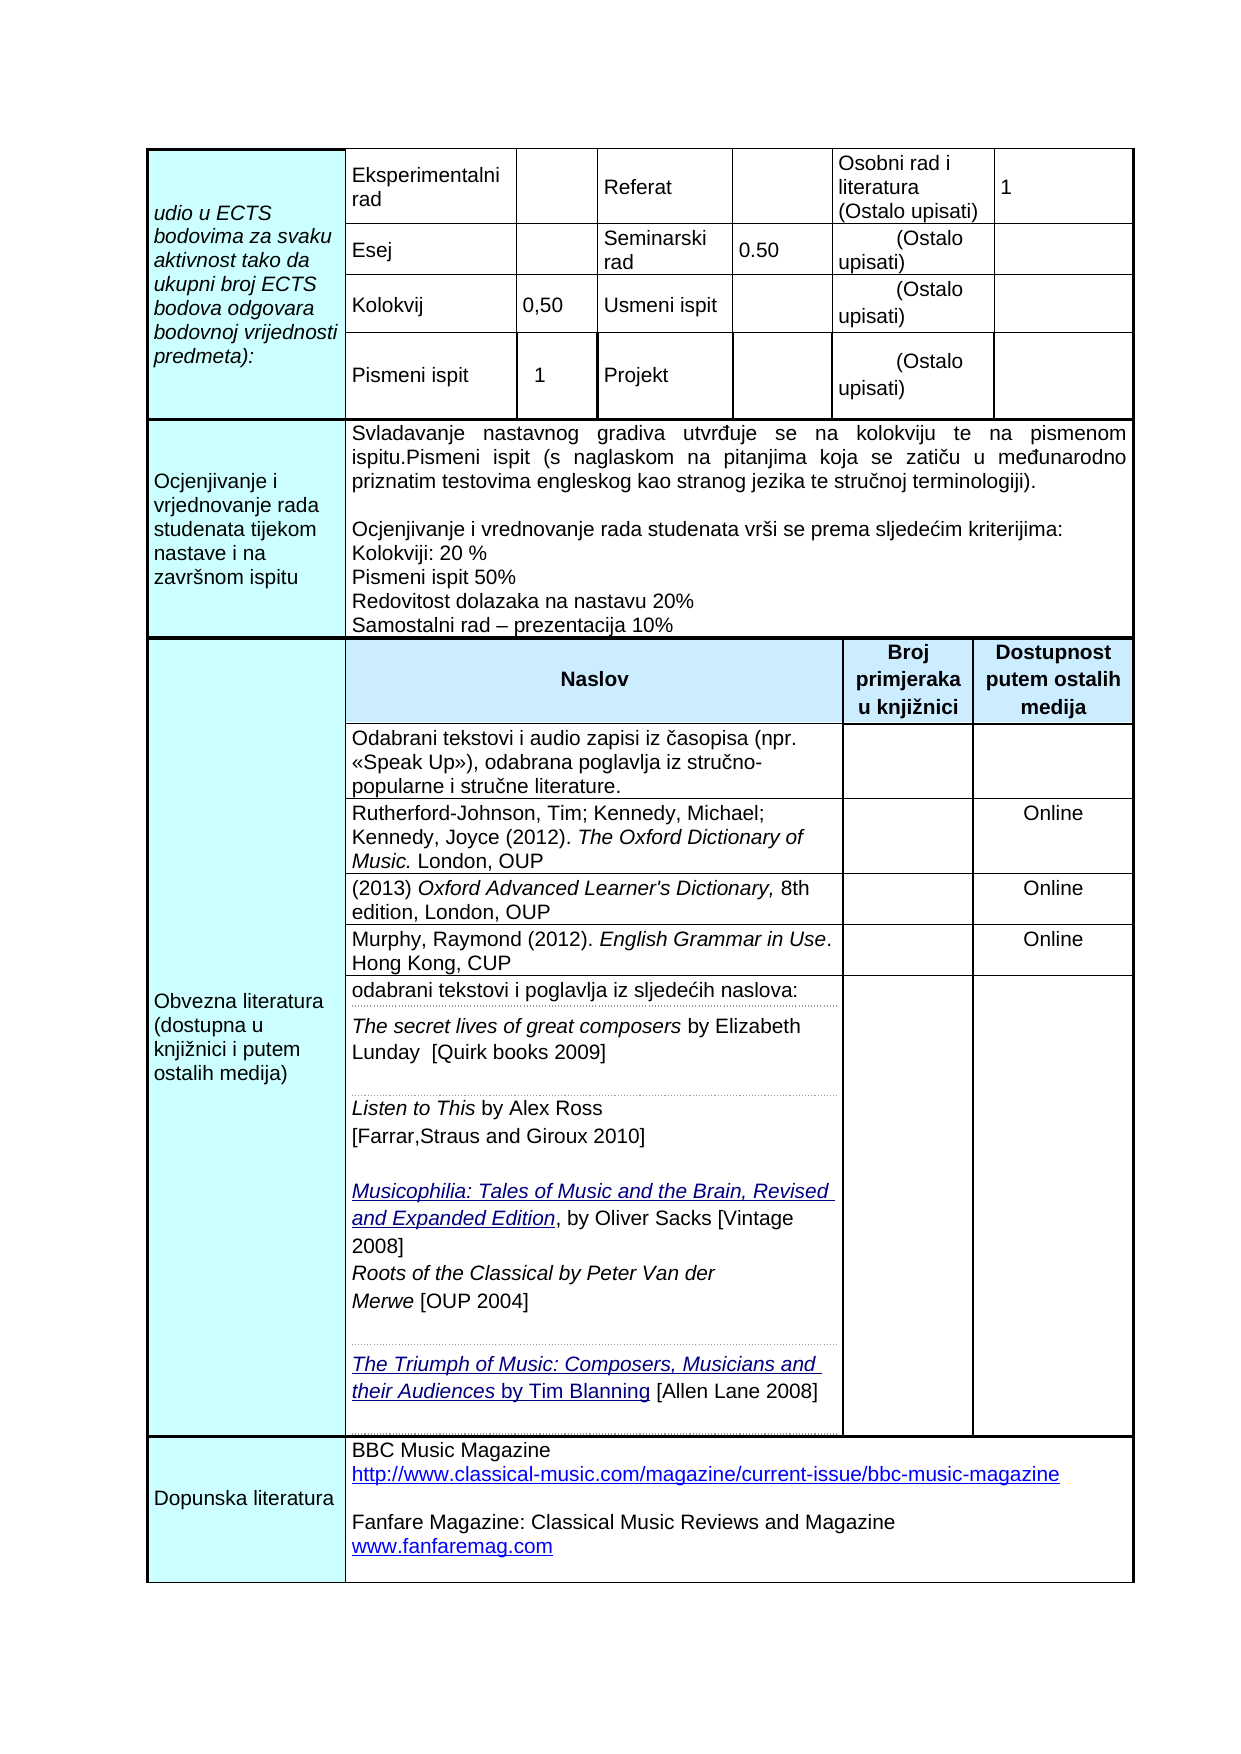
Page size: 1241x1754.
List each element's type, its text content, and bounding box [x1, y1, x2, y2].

table_cell Osobni rad i literatura (Ostalo upisati) [833, 149, 994, 223]
table_cell [517, 224, 597, 274]
table_cell [733, 275, 832, 332]
table_cell [844, 725, 972, 797]
table_cell [844, 799, 972, 872]
table_cell [995, 224, 1132, 274]
table_cell Kolokvij [346, 275, 516, 332]
table_cell udio u ECTS bodovima za svaku aktivnost tako da ukupni broj ECTS bodova odgovara bodovnoj vrijednosti predmeta): [149, 151, 345, 418]
table_cell [733, 149, 832, 223]
table_cell (Ostalo upisati) [833, 333, 993, 418]
table_cell 0.50 [733, 224, 832, 274]
table_cell Ocjenjivanje i vrjednovanje rada studenata tijekom nastave i na završnom ispitu [149, 421, 345, 636]
table_cell Usmeni ispit [598, 275, 732, 332]
table_cell Referat [598, 149, 732, 223]
table_cell [844, 874, 972, 923]
table_cell Naslov [346, 640, 842, 722]
table_cell Pismeni ispit [346, 333, 516, 418]
table_cell Online [974, 874, 1132, 923]
table_cell Online [974, 925, 1132, 974]
table_cell BBC Music Magazine http://www.classical-music.com/magazine/current-issue/bbc-music-magazine Fanfare Magazine: Classical Music Reviews and Magazine www.fanfaremag.com [346, 1438, 1132, 1582]
table_cell Odabrani tekstovi i audio zapisi iz časopisa (npr. «Speak Up»), odabrana poglavlja iz stručno-popularne i stručne literature. [346, 724, 842, 797]
table_cell [517, 149, 597, 223]
table_cell [974, 725, 1132, 797]
table_cell (Ostalo upisati) [833, 224, 994, 274]
table_cell [844, 925, 972, 974]
table_cell Rutherford-Johnson, Tim; Kennedy, Michael; Kennedy, Joyce (2012). The Oxford Dictionary of Music. London, OUP [346, 799, 842, 872]
table_cell Esej [346, 224, 516, 274]
table_cell Dopunska literatura [149, 1438, 345, 1582]
table_cell Murphy, Raymond (2012). English Grammar in Use. Hong Kong, CUP [346, 925, 842, 974]
table_cell 1 [995, 149, 1132, 223]
table_cell (2013) Oxford Advanced Learner's Dictionary, 8th edition, London, OUP [346, 874, 842, 923]
table_cell [844, 976, 972, 1435]
table_cell Broj primjeraka u knjižnici [844, 640, 972, 722]
table_cell Dostupnost putem ostalih medija [974, 640, 1132, 722]
table_cell 0,50 [517, 275, 597, 332]
table_cell [974, 976, 1132, 1435]
table_cell Obvezna literatura (dostupna u knjižnici i putem ostalih medija) [149, 640, 345, 1435]
table_cell Projekt [599, 333, 732, 418]
table_cell Svladavanje nastavnog gradiva utvrđuje se na kolokviju te na pismenom ispitu.Pismeni ispit (s naglaskom na pitanjima koja se zatiču u međunarodno priznatim testovima engleskog kao stranog jezika te stručnoj terminologiji). Ocjenjivanje i vrednovanje rada studenata vrši se prema sljedećim kriterijima: Kolokviji: 20 % Pismeni ispit 50% Redovitost dolazaka na nastavu 20% Samostalni rad – prezentacija 10% [346, 421, 1132, 636]
table_cell Seminarski rad [598, 224, 732, 274]
table_cell Online [974, 799, 1132, 872]
table_cell (Ostalo upisati) [833, 275, 994, 332]
table_cell odabrani tekstovi i poglavlja iz sljedećih naslova: The secret lives of great composers by Elizabeth Lunday [Quirk books 2009] Listen to This by Alex Ross [Farrar,Straus and Giroux 2010] Musicophilia: Tales of Music and the Brain, Revised and Expanded Edition, by Oliver Sacks [Vintage 2008] Roots of the Classical by Peter Van der Merwe [OUP 2004] The Triumph of Music: Composers, Musicians and their Audiences by Tim Blanning [Allen Lane 2008] [346, 976, 842, 1435]
table_cell Eksperimentalni rad [346, 149, 516, 223]
table_cell 1 [518, 333, 596, 418]
table_cell [734, 333, 831, 418]
table_cell [995, 333, 1132, 418]
table_cell [995, 275, 1132, 332]
